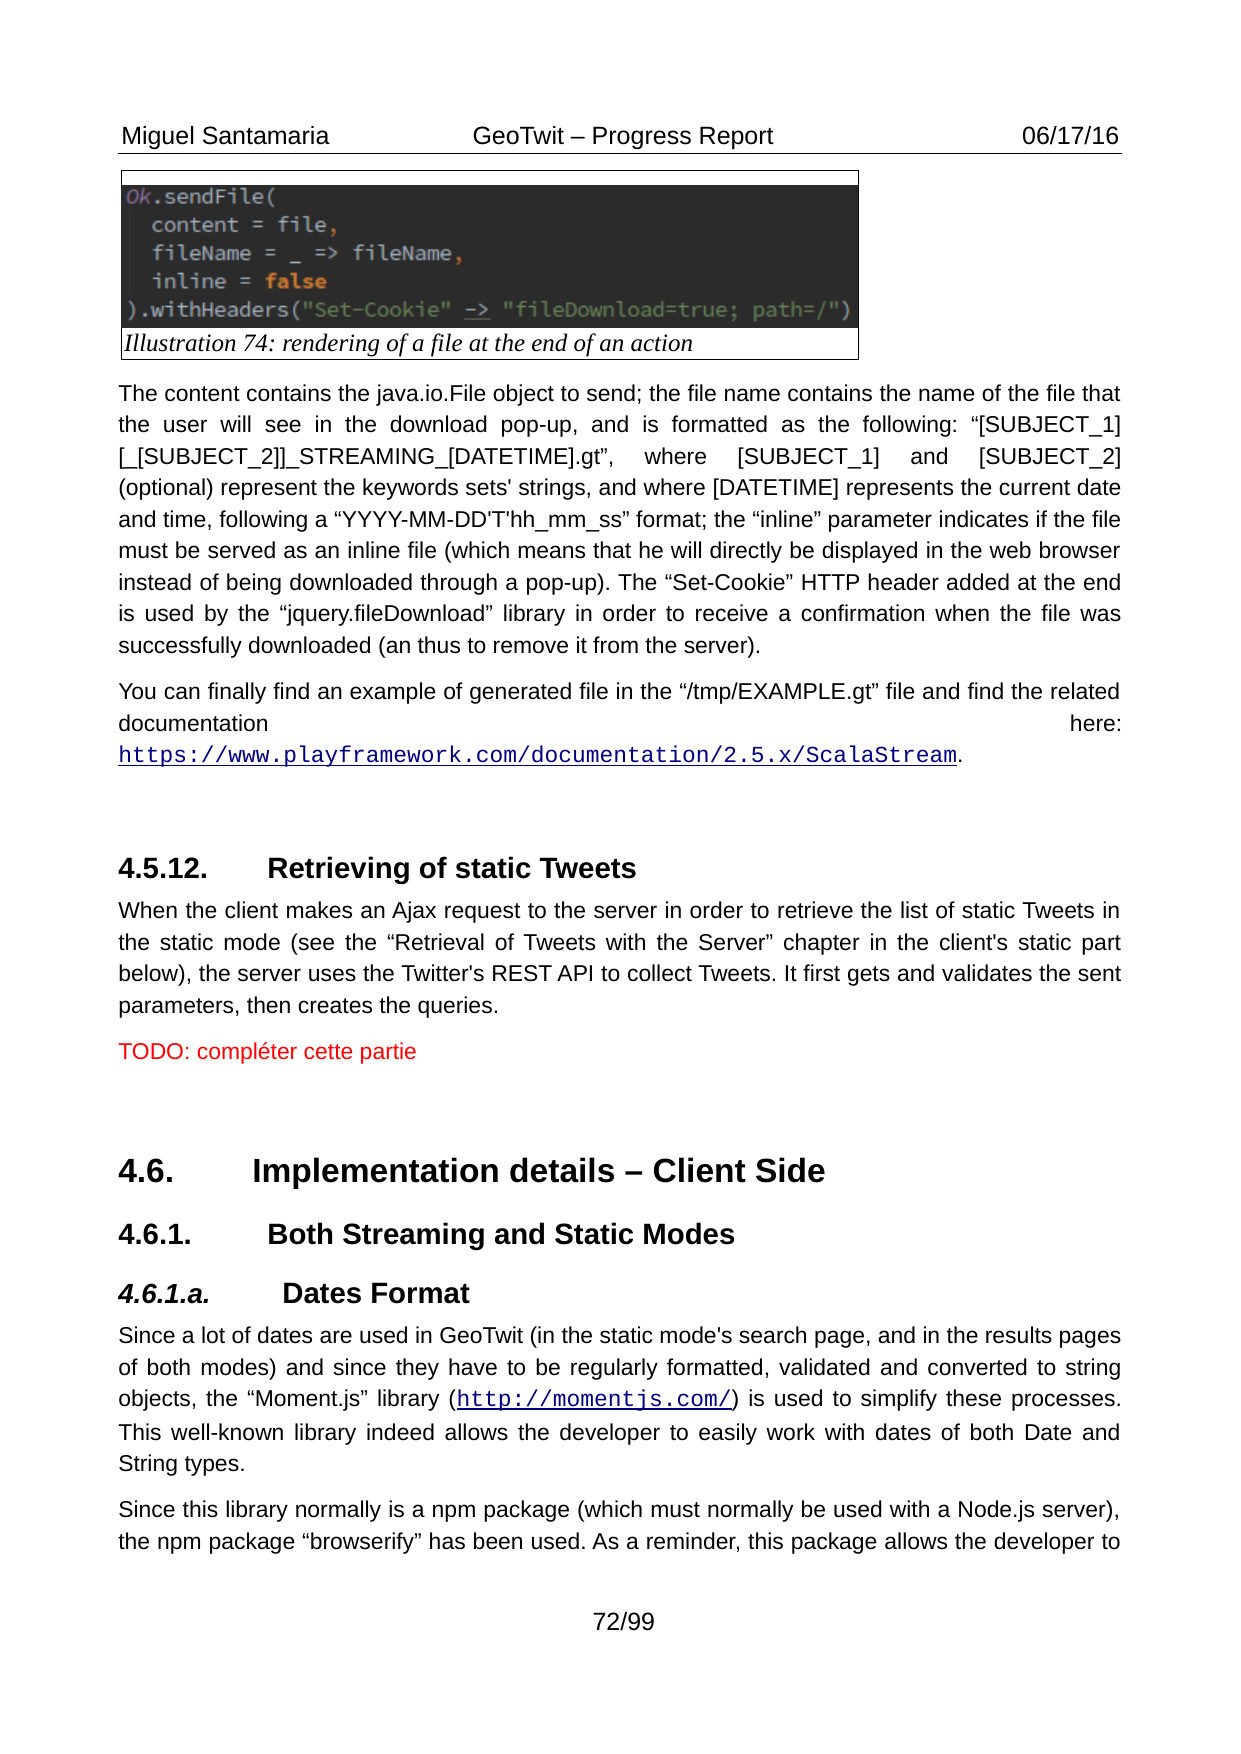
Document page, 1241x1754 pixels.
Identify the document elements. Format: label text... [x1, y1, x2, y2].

subtitle Dates Format [118, 1276, 1122, 1309]
subtitle Both Streaming and Static Modes [118, 1217, 1122, 1251]
text Since this library normally is a npm package (which must normally be used with a Node.js server), the npm package “browserify” has been used. As a reminder, this package allows the developer to [118, 1496, 1122, 1554]
text You can finally find an example of generated file in the “/tmp/EXAMPLE.gt” file and find the related documentation here: https://www.playframework.com/documentation/2.5.x/ScalaStream. [118, 678, 1122, 770]
picture [121, 185, 859, 328]
subtitle Implementation details – Client Side [118, 1151, 1122, 1190]
text The content contains the java.io.File object to send; the file name contains the name of the file that the user will see in the download pop-up, and is formatted as the following: “[SUBJECT_1][_[SUBJECT_2]]_STREAMING_[DATETIME].gt”, where [SUBJECT_1] and [SUBJECT_2] (optional) represent the keywords sets' strings, and where [DATETIME] represents the current date and time, following a “YYYY-MM-DD'T'hh_mm_ss” format; the “inline” parameter indicates if the file must be served as an inline file (which means that he will directly be displayed in the web browser instead of being downloaded through a pop-up). The “Set-Cookie” HTTP header added at the end is used by the “jquery.fileDownload” library in order to receive a confirmation when the file was successfully downloaded (an thus to remove it from the server). [118, 182, 1122, 658]
subtitle Retrieving of static Tweets [118, 851, 1122, 884]
text TODO: compléter cette partie [118, 1038, 1122, 1064]
text Illustration 74: rendering of a file at the end of an action [124, 328, 855, 356]
text Since a lot of dates are used in GeoTwit (in the static mode's search page, and in the results pages of both modes) and since they have to be regularly formatted, validated and converted to string objects, the “Moment.js” library (http://momentjs.com/) is used to simplify these processes. This well-known library indeed allows the developer to easily work with dates of both Date and String types. [118, 1322, 1122, 1476]
text When the client makes an Ajax request to the server in order to retrieve the list of static Tweets in the static mode (see the “Retrieval of Tweets with the Server” chapter in the client's static part below), the server uses the Twitter's REST API to collect Tweets. It first gets and validates the sent parameters, then creates the queries. [118, 897, 1122, 1018]
